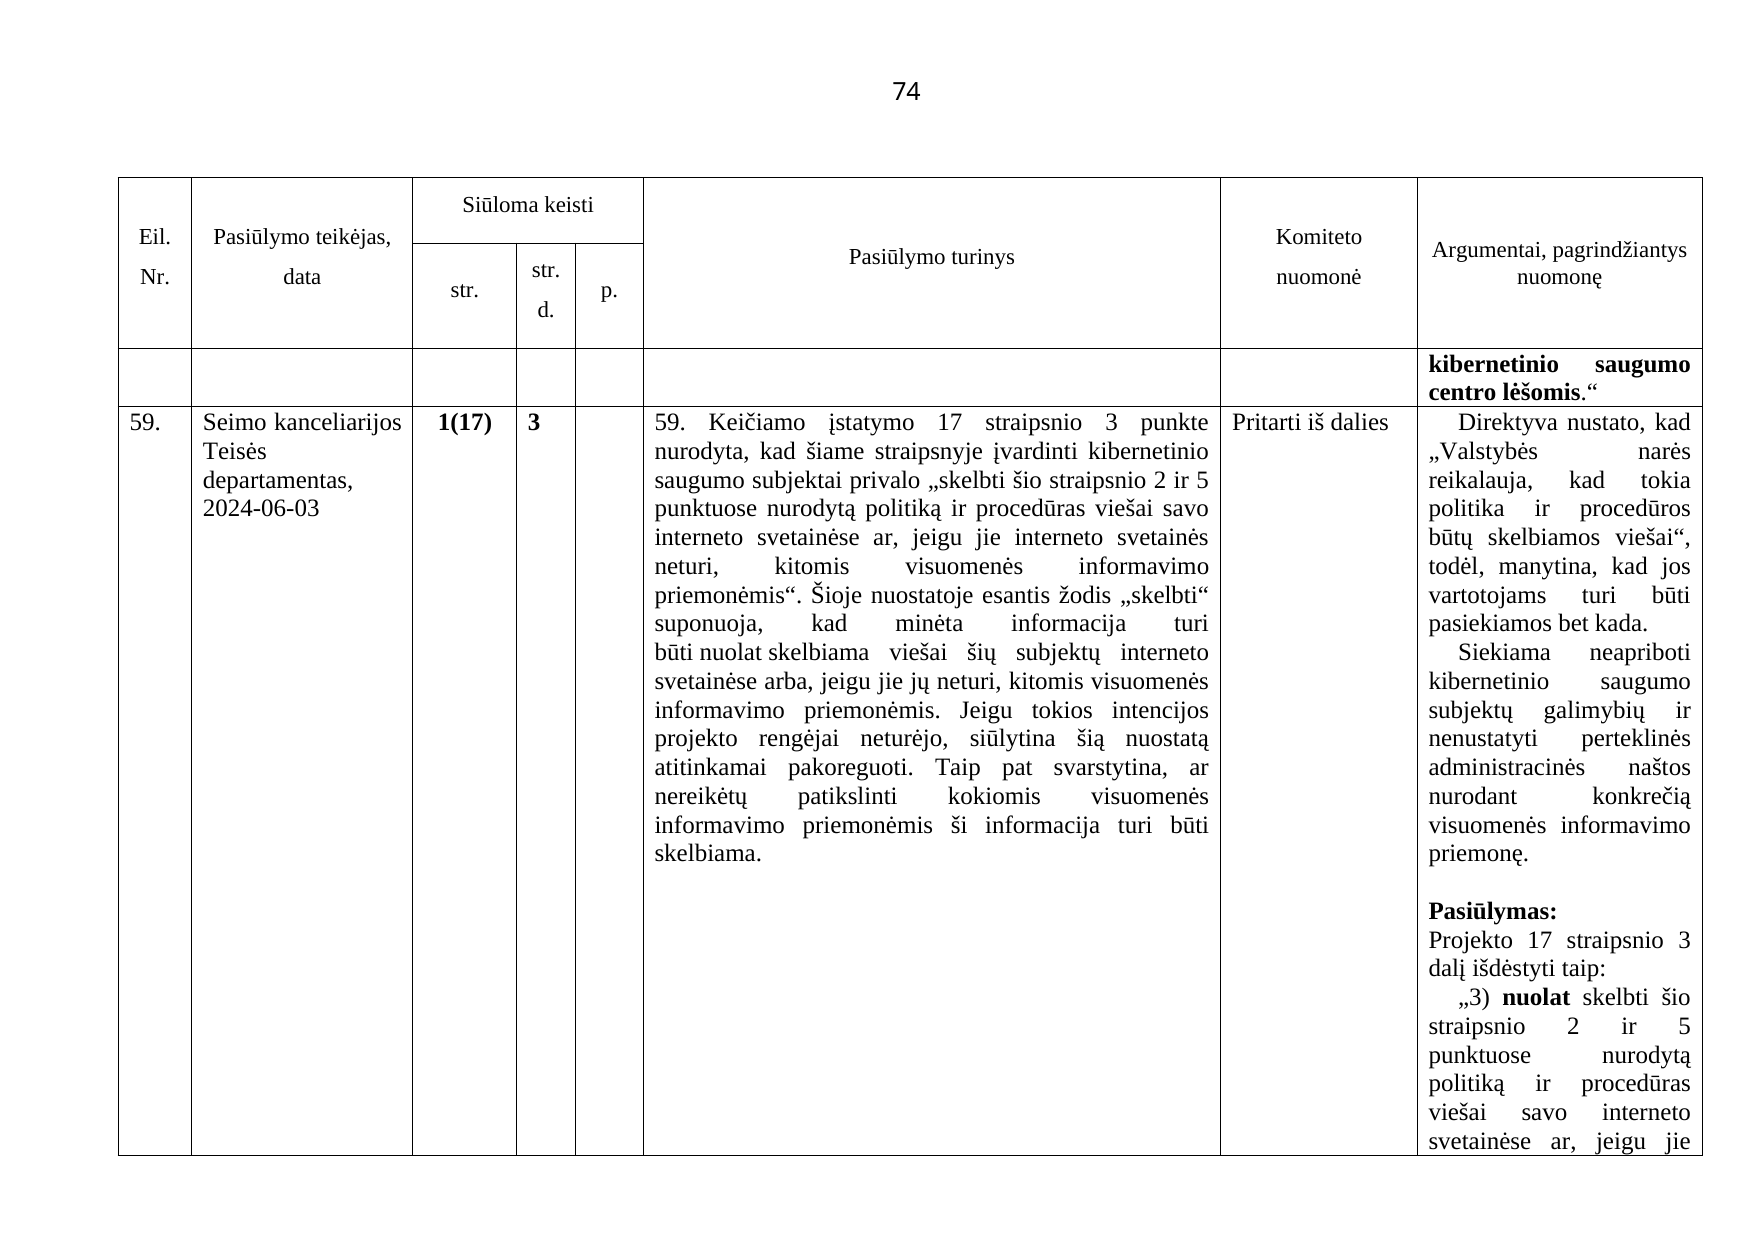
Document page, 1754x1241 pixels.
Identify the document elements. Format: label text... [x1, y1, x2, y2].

table_cell [119, 349, 191, 406]
table_header Argumentai, pagrindžiantys nuomonę [1418, 178, 1702, 348]
table_header Pasiūlymo teikėjas, data [192, 178, 412, 348]
table_cell [1221, 349, 1417, 406]
table_cell 59. Keičiamo įstatymo 17 straipsnio 3 punkte nurodyta, kad šiame straipsnyje įvardinti kibernetinio saugumo subjektai privalo „skelbti šio straipsnio 2 ir 5 punktuose nurodytą politiką ir procedūras viešai savo interneto svetainėse ar, jeigu jie interneto svetainės neturi, kitomis visuomenės informavimo priemonėmis“. Šioje nuostatoje esantis žodis „skelbti“ suponuoja, kad minėta informacija turi būti nuolat skelbiama viešai šių subjektų interneto svetainėse arba, jeigu jie jų neturi, kitomis visuomenės informavimo priemonėmis. Jeigu tokios intencijos projekto rengėjai neturėjo, siūlytina šią nuostatą atitinkamai pakoreguoti. Taip pat svarstytina, ar nereikėtų patikslinti kokiomis visuomenės informavimo priemonėmis ši informacija turi būti skelbiama. [644, 407, 1220, 1155]
table_header Eil. Nr. [119, 178, 191, 348]
table_header Siūloma keisti [413, 178, 643, 243]
table_cell 1(17) [413, 407, 516, 1155]
table_cell [576, 407, 643, 1155]
table_cell [413, 349, 516, 406]
table_cell kibernetinio saugumo centro lėšomis.“ [1418, 349, 1702, 406]
table_cell Direktyva nustato, kad „Valstybės narės reikalauja, kad tokia politika ir procedūros būtų skelbiamos viešai“, todėl, manytina, kad jos vartotojams turi būti pasiekiamos bet kada. Siekiama neapriboti kibernetinio saugumo subjektų galimybių ir nenustatyti perteklinės administracinės naštos nurodant konkrečią visuomenės informavimo priemonę. Pasiūlymas: Projekto 17 straipsnio 3 dalį išdėstyti taip: „3) nuolat skelbti šio straipsnio 2 ir 5 punktuose nurodytą politiką ir procedūras viešai savo interneto svetainėse ar, jeigu jie [1418, 407, 1702, 1155]
table_cell Seimo kanceliarijos Teisės departamentas, 2024-06-03 [192, 407, 412, 1155]
table_header Komiteto nuomonė [1221, 178, 1417, 348]
table_cell str. d. [517, 244, 575, 348]
table_cell [192, 349, 412, 406]
table_cell 59. [119, 407, 191, 1155]
table_cell 3 [517, 407, 575, 1155]
table_cell [576, 349, 643, 406]
table_cell Pritarti iš dalies [1221, 407, 1417, 1155]
table_cell str. [413, 244, 516, 348]
table_cell [644, 349, 1220, 406]
table_header Pasiūlymo turinys [644, 178, 1220, 348]
table_cell [517, 349, 575, 406]
table_cell p. [576, 244, 643, 348]
